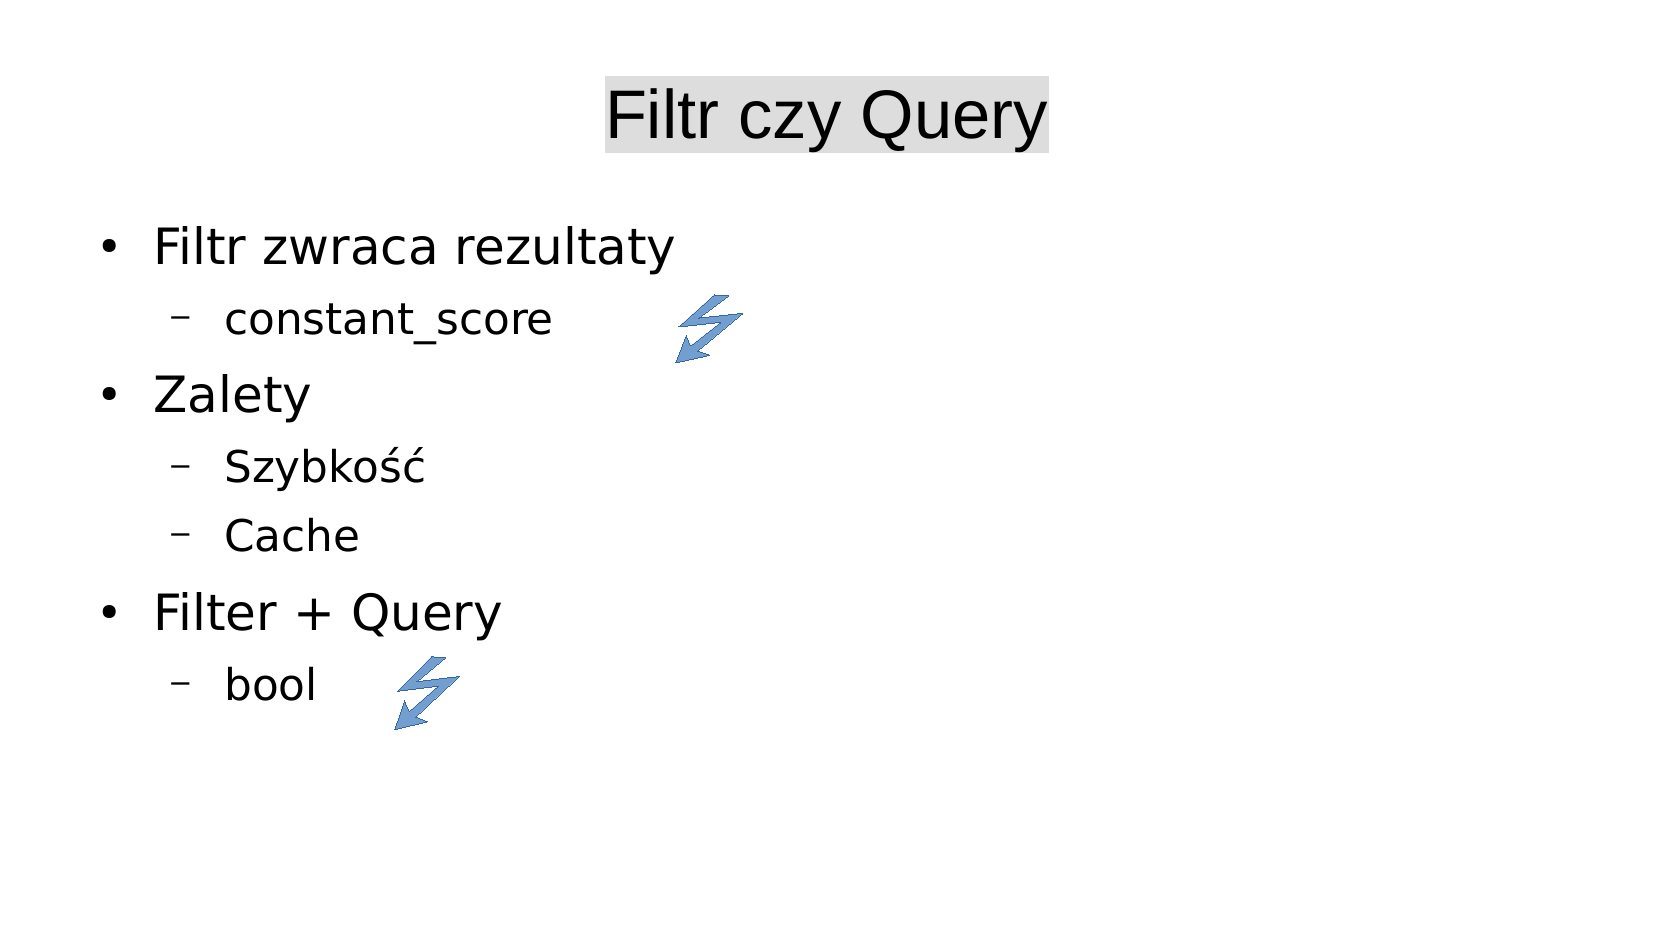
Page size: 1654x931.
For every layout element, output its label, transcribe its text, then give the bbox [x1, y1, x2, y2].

text_box [394, 656, 460, 730]
list Filtr zwraca rezultaty constant_score Zalety Szybkość Cache Filter + Query bool [82, 217, 1571, 758]
title Filtr czy Query [82, 37, 1571, 193]
text_box [675, 294, 743, 363]
